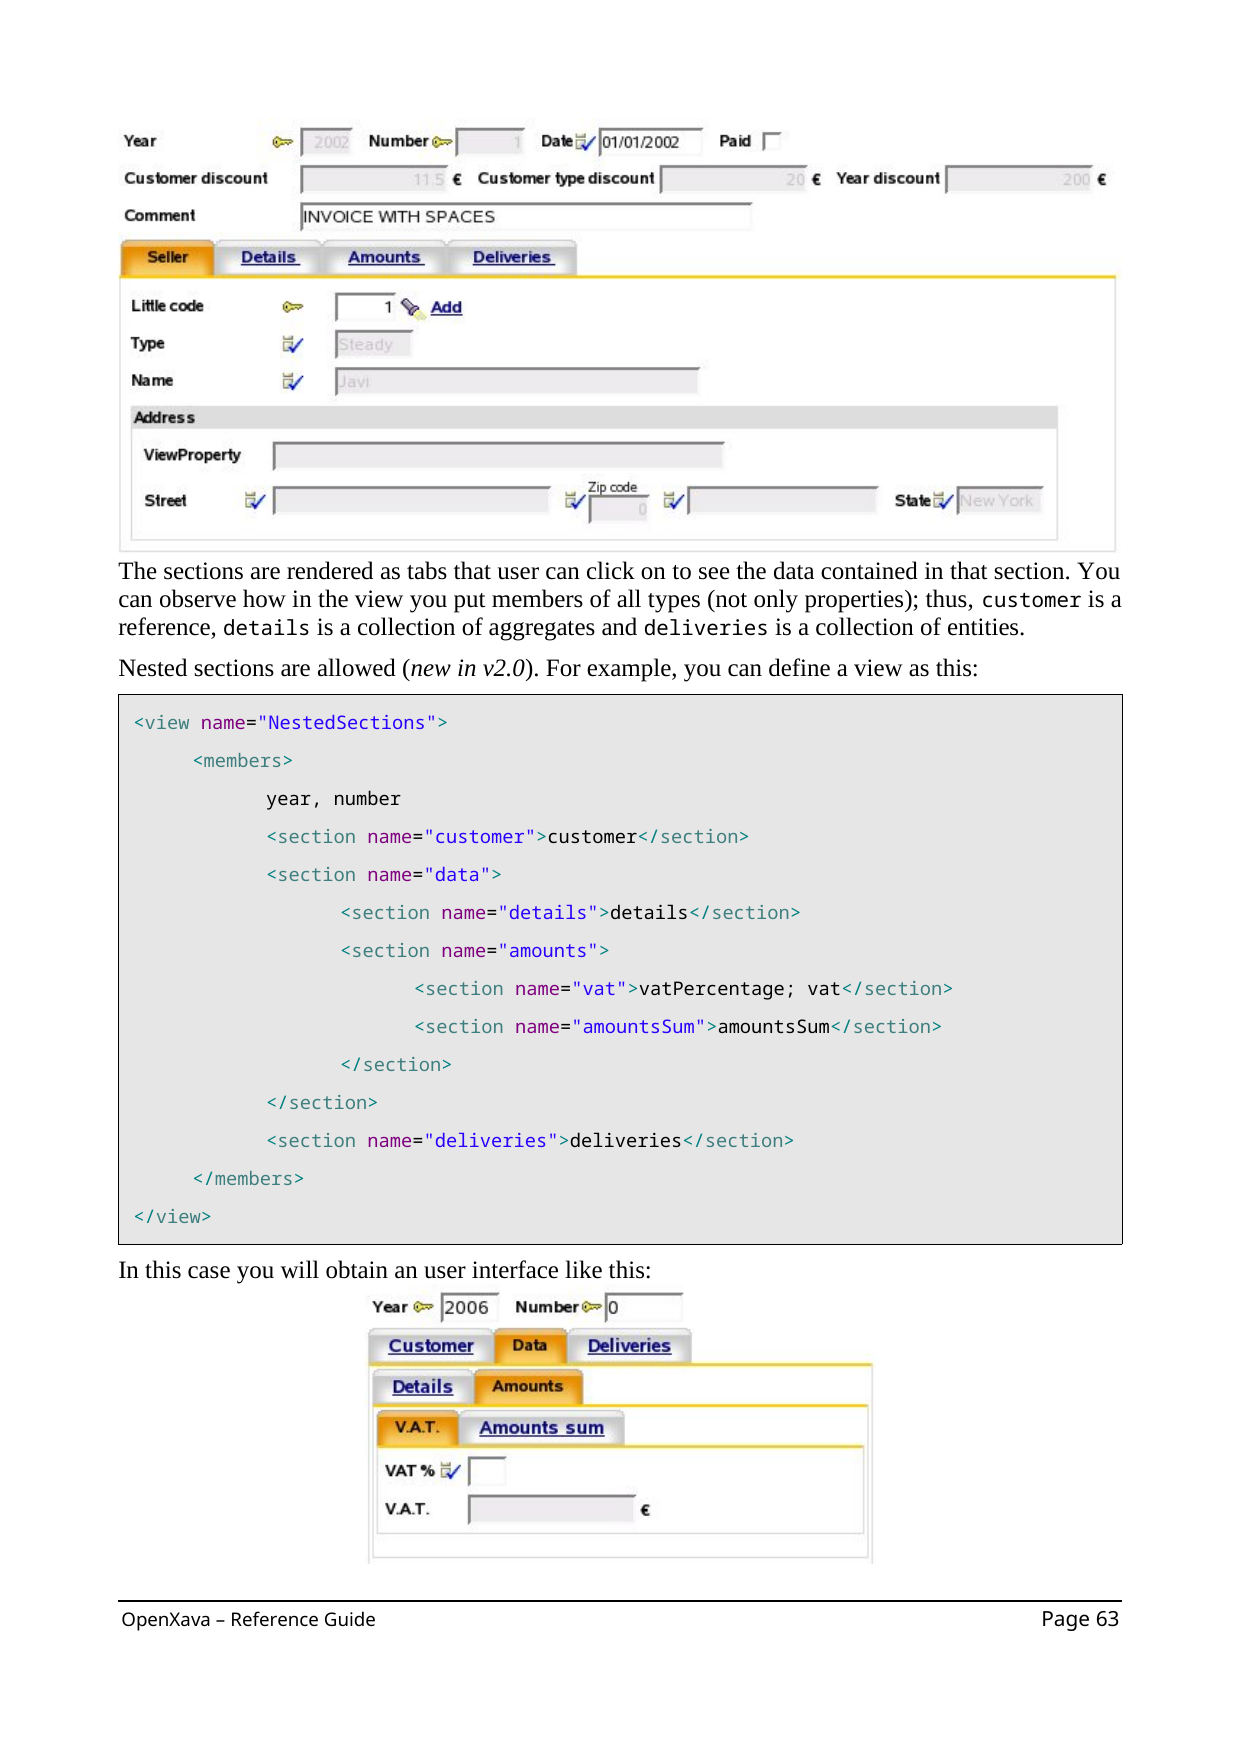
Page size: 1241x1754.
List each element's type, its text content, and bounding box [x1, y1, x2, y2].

text The sections are rendered as tabs that user can click on to see the data contained in that section. You can observe how in the view you put members of all types (not only properties); thus, customer is a reference, details is a collection of aggregates and deliveries is a collection of entities. [118, 558, 1122, 642]
text year, number [119, 770, 1122, 808]
text Nested sections are allowed (new in v2.0). For example, you can define a view as this: [118, 654, 1122, 682]
picture [364, 1284, 876, 1564]
text <section name="vat">vatPercentage; vat</section> [119, 960, 1122, 998]
text <section name="data"> [119, 846, 1122, 884]
text <section name="details">details</section> [119, 884, 1122, 922]
text <members> [119, 732, 1122, 770]
text In this case you will obtain an user interface like this: [118, 1256, 1122, 1284]
picture [118, 118, 1122, 558]
text <section name="customer">customer</section> [119, 808, 1122, 846]
text <section name="amountsSum">amountsSum</section> [119, 998, 1122, 1036]
text </members> [119, 1151, 1122, 1188]
text <section name="deliveries">deliveries</section> [119, 1112, 1122, 1151]
text </section> [119, 1074, 1122, 1112]
text <view name="NestedSections"> [119, 695, 1122, 732]
text </view> [119, 1188, 1122, 1244]
text <section name="amounts"> [119, 922, 1122, 960]
text </section> [119, 1036, 1122, 1074]
